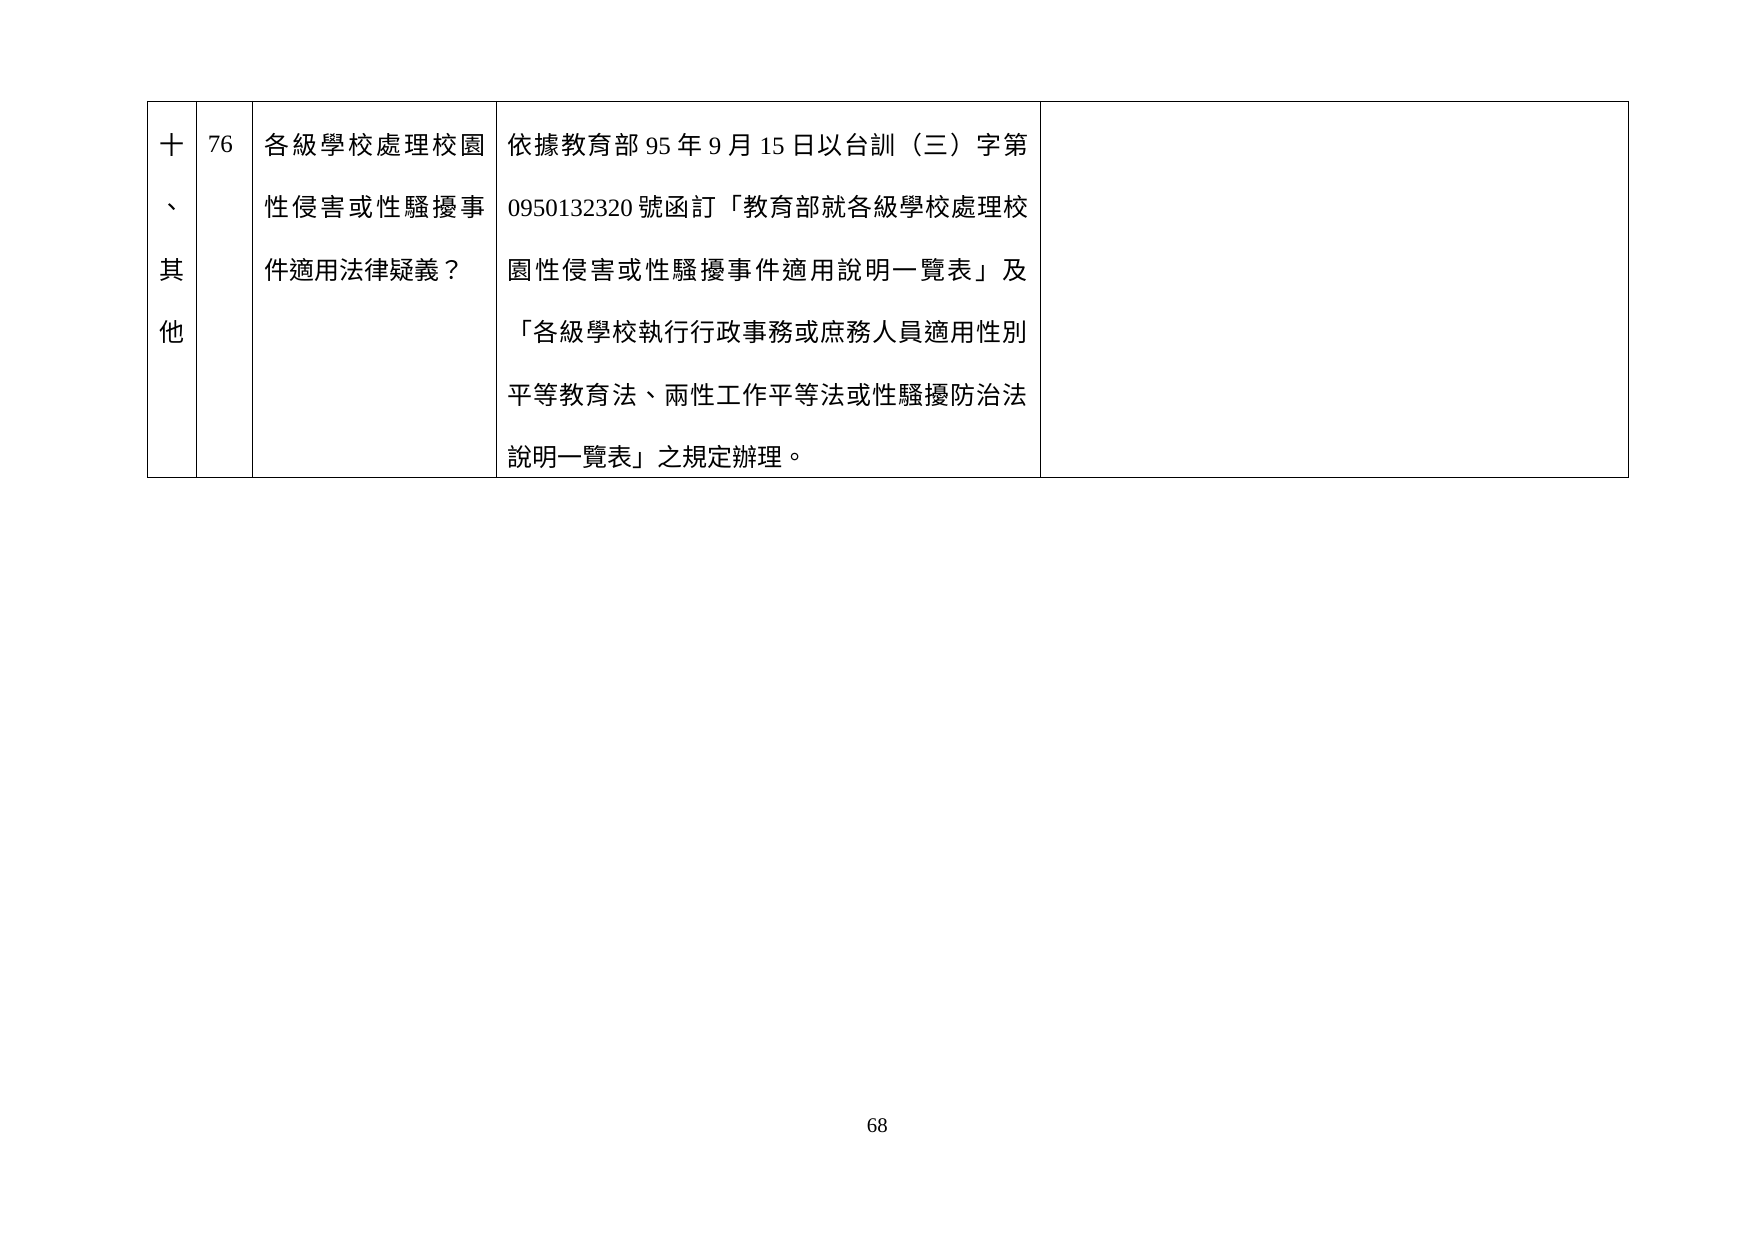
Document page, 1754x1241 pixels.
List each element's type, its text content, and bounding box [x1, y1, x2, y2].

table_cell [1041, 102, 1628, 477]
table_cell 依據教育部95年9月15日以台訓（三）字第0950132320號函訂「教育部就各級學校處理校園性侵害或性騷擾事件適用說明一覽表」及「各級學校執行行政事務或庶務人員適用性別平等教育法、兩性工作平等法或性騷擾防治法說明一覽表」之規定辦理。 [497, 102, 1040, 477]
table_cell 76 [197, 102, 252, 477]
table_cell 十、其他 [148, 102, 196, 477]
table_cell 各級學校處理校園性侵害或性騷擾事件適用法律疑義？ [253, 102, 496, 477]
